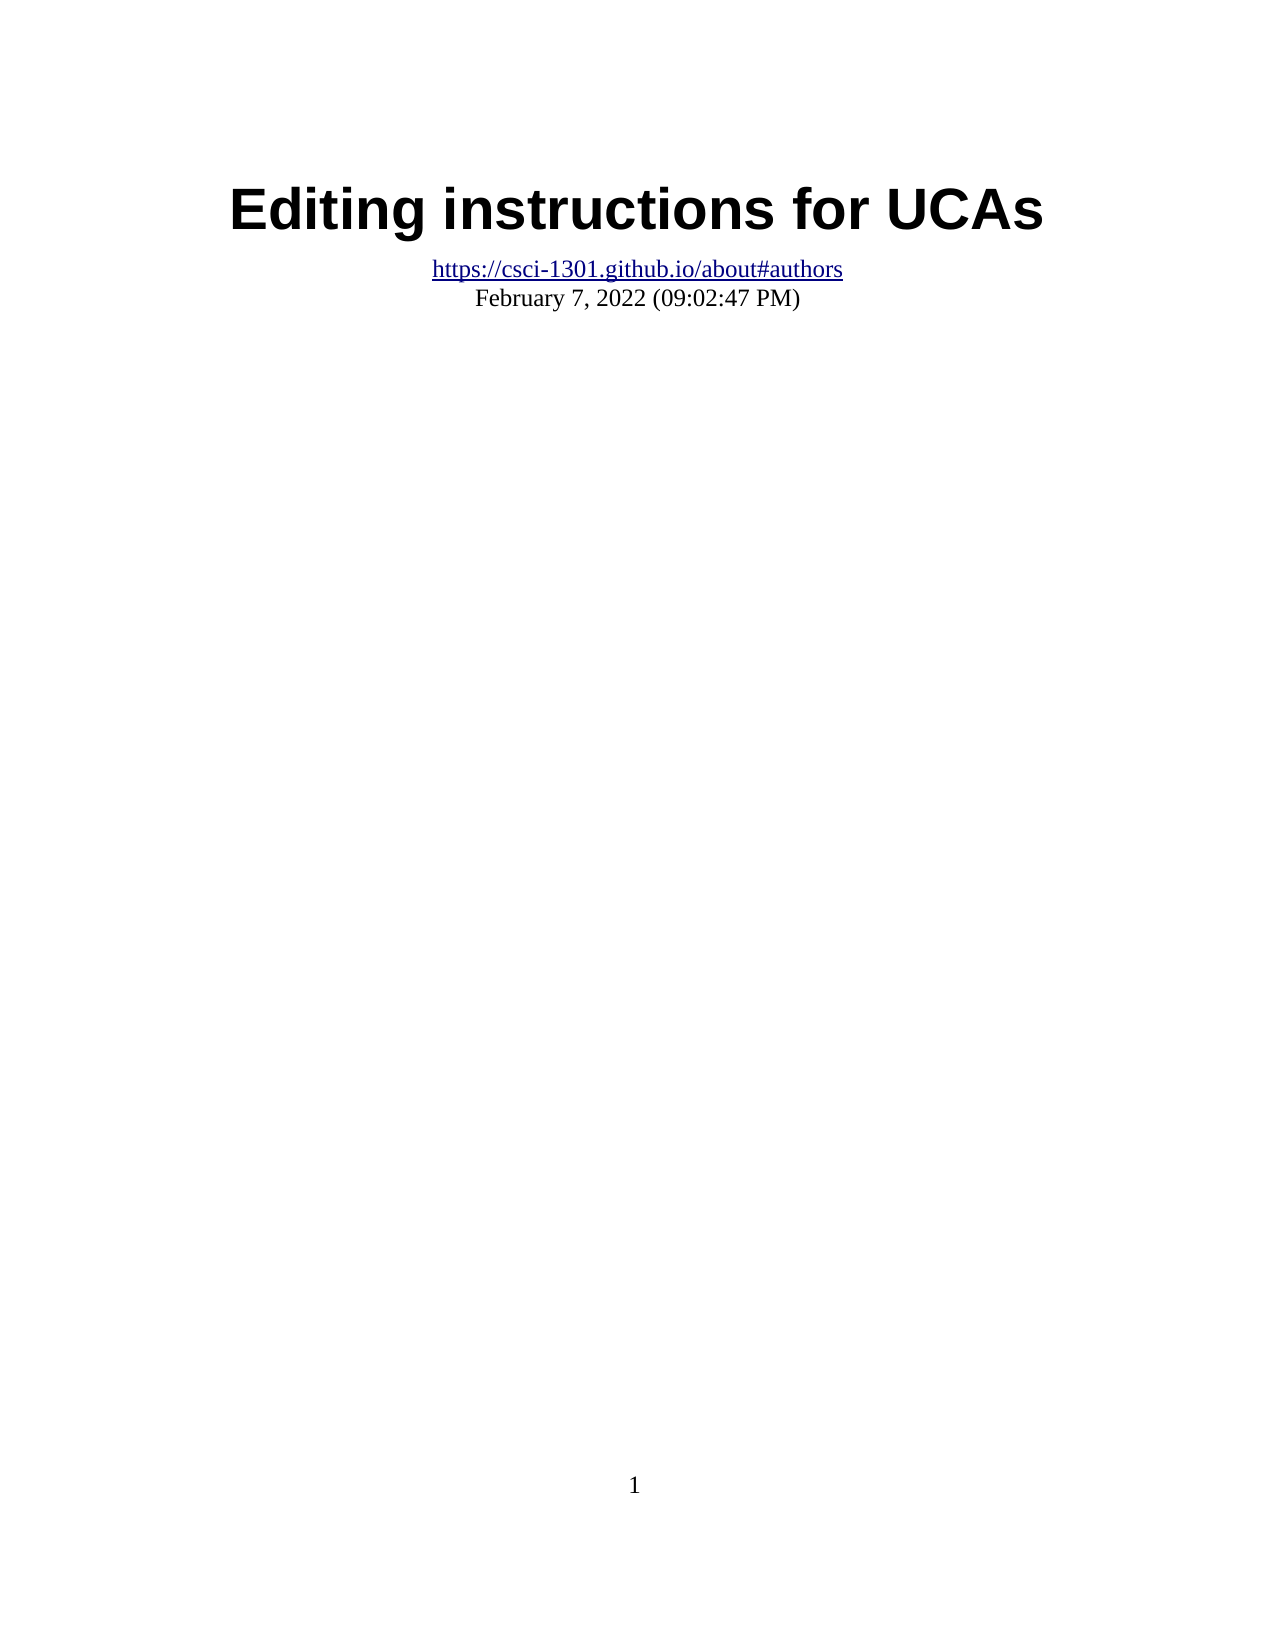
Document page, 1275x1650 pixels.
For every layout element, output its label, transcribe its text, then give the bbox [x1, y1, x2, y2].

text February 7, 2022 (09:02:47 PM) [150, 283, 1125, 312]
title Editing instructions for UCAs [150, 175, 1125, 242]
text https://csci-1301.github.io/about#authors [150, 254, 1125, 283]
